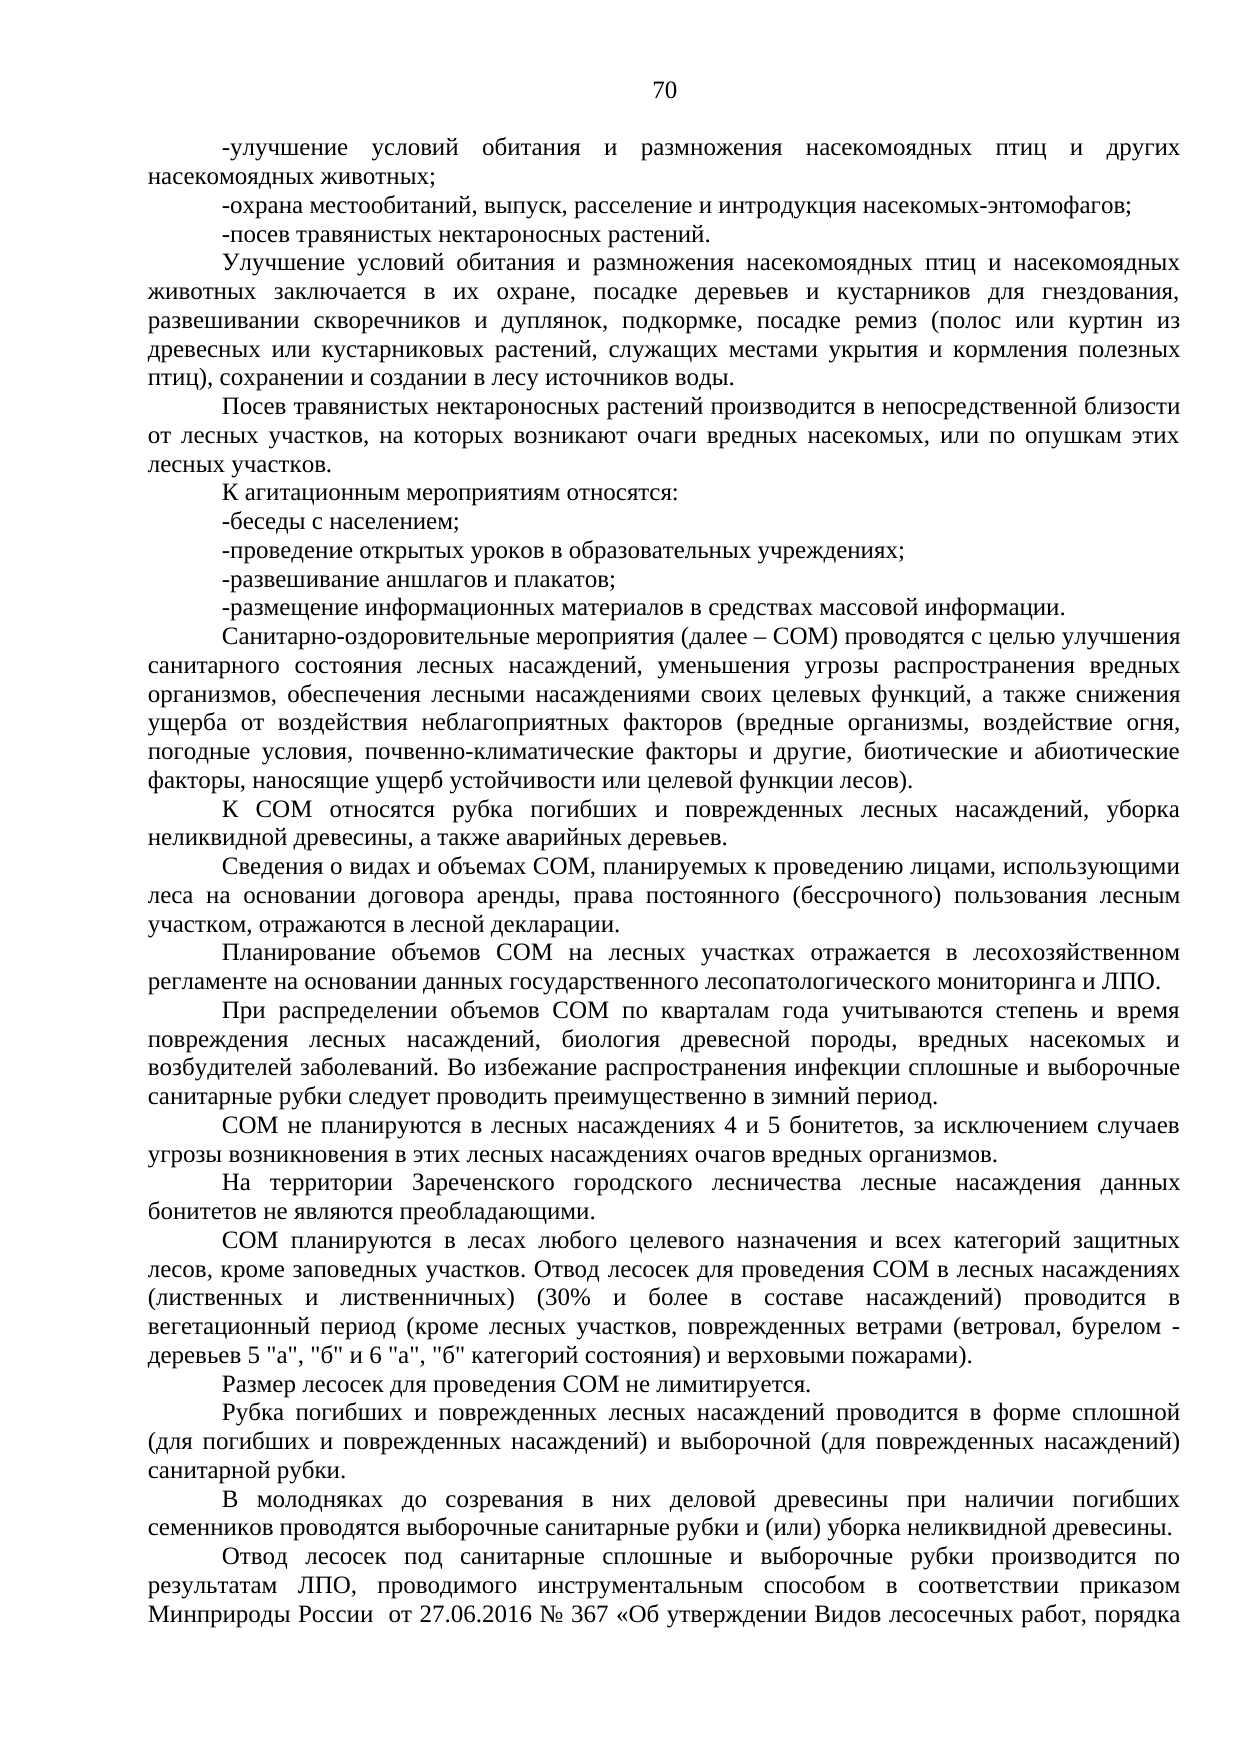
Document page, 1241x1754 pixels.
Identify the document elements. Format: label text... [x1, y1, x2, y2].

text -развешивание аншлагов и плакатов; [148, 564, 1181, 592]
text Рубка погибших и поврежденных лесных насаждений проводится в форме сплошной (для погибших и поврежденных насаждений) и выборочной (для поврежденных насаждений) санитарной рубки. [148, 1397, 1181, 1484]
text -размещение информационных материалов в средствах массовой информации. [148, 592, 1181, 621]
text Санитарно-оздоровительные мероприятия (далее – СОМ) проводятся с целью улучшения санитарного состояния лесных насаждений, уменьшения угрозы распространения вредных организмов, обеспечения лесными насаждениями своих целевых функций, а также снижения ущерба от воздействия неблагоприятных факторов (вредные организмы, воздействие огня, погодные условия, почвенно-климатические факторы и другие, биотические и абиотические факторы, наносящие ущерб устойчивости или целевой функции лесов). [148, 621, 1181, 794]
text -беседы с населением; [148, 506, 1181, 535]
text При распределении объемов СОМ по кварталам года учитываются степень и время повреждения лесных насаждений, биология древесной породы, вредных насекомых и возбудителей заболеваний. Во избежание распространения инфекции сплошные и выборочные санитарные рубки следует проводить преимущественно в зимний период. [148, 995, 1181, 1110]
text -охрана местообитаний, выпуск, расселение и интродукция насекомых-энтомофагов; [148, 190, 1181, 219]
text К агитационным мероприятиям относятся: [148, 477, 1181, 506]
text -проведение открытых уроков в образовательных учреждениях; [148, 535, 1181, 564]
text Отвод лесосек под санитарные сплошные и выборочные рубки производится по результатам ЛПО, проводимого инструментальным способом в соответствии приказом Минприроды России от 27.06.2016 № 367 «Об утверждении Видов лесосечных работ, порядка [148, 1541, 1181, 1627]
text На территории Зареченского городского лесничества лесные насаждения данных бонитетов не являются преобладающими. [148, 1167, 1181, 1225]
text Улучшение условий обитания и размножения насекомоядных птиц и насекомоядных животных заключается в их охране, посадке деревьев и кустарников для гнездования, развешивании скворечников и дуплянок, подкормке, посадке ремиз (полос или куртин из древесных или кустарниковых растений, служащих местами укрытия и кормления полезных птиц), сохранении и создании в лесу источников воды. [148, 247, 1181, 391]
text Посев травянистых нектароносных растений производится в непосредственной близости от лесных участков, на которых возникают очаги вредных насекомых, или по опушкам этих лесных участков. [148, 391, 1181, 477]
text СОМ не планируются в лесных насаждениях 4 и 5 бонитетов, за исключением случаев угрозы возникновения в этих лесных насаждениях очагов вредных организмов. [148, 1110, 1181, 1167]
text К СОМ относятся рубка погибших и поврежденных лесных насаждений, уборка неликвидной древесины, а также аварийных деревьев. [148, 794, 1181, 851]
text СОМ планируются в лесах любого целевого назначения и всех категорий защитных лесов, кроме заповедных участков. Отвод лесосек для проведения СОМ в лесных насаждениях (лиственных и лиственничных) (30% и более в составе насаждений) проводится в вегетационный период (кроме лесных участков, поврежденных ветрами (ветровал, бурелом - деревьев 5 "а", "б" и 6 "а", "б" категорий состояния) и верховыми пожарами). [148, 1225, 1181, 1369]
text Размер лесосек для проведения СОМ не лимитируется. [148, 1369, 1181, 1397]
text -улучшение условий обитания и размножения насекомоядных птиц и других насекомоядных животных; [148, 132, 1181, 190]
text -посев травянистых нектароносных растений. [148, 219, 1181, 247]
text В молодняках до созревания в них деловой древесины при наличии погибших семенников проводятся выборочные санитарные рубки и (или) уборка неликвидной древесины. [148, 1484, 1181, 1541]
text Планирование объемов СОМ на лесных участках отражается в лесохозяйственном регламенте на основании данных государственного лесопатологического мониторинга и ЛПО. [148, 937, 1181, 995]
text Сведения о видах и объемах СОМ, планируемых к проведению лицами, использующими леса на основании договора аренды, права постоянного (бессрочного) пользования лесным участком, отражаются в лесной декларации. [148, 851, 1181, 937]
